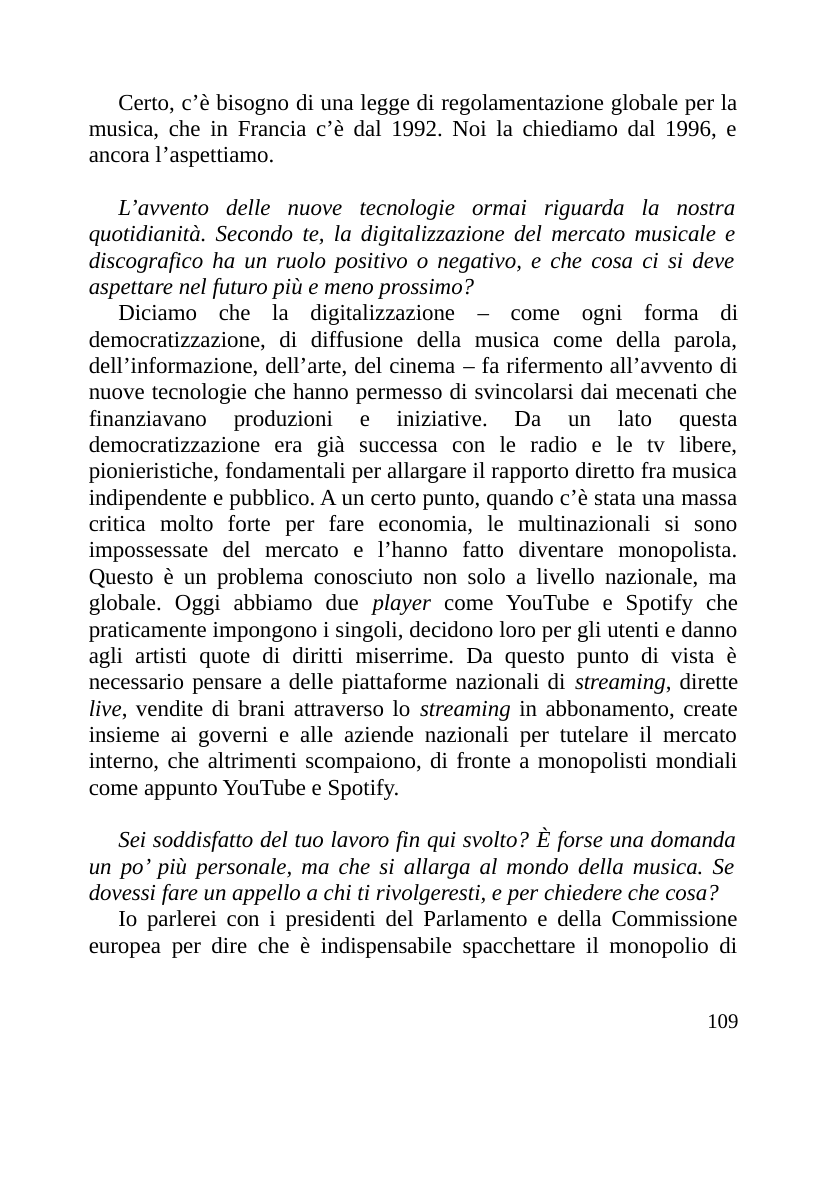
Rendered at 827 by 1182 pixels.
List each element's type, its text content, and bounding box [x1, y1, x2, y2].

text Certo, c’è bisogno di una legge di regolamentazione globale per la musica, che in Francia c’è dal 1992. Noi la chiediamo dal 1996, e ancora l’aspettiamo. [88, 88, 738, 168]
text Diciamo che la digitalizzazione – come ogni forma di democratizzazione, di diffusione della musica come della parola, dell’informazione, dell’arte, del cinema – fa rifermento all’avvento di nuove tecnologie che hanno permesso di svincolarsi dai mecenati che finanziavano produzioni e iniziative. Da un lato questa democratizzazione era già successa con le radio e le tv libere, pionieristiche, fondamentali per allargare il rapporto diretto fra musica indipendente e pubblico. A un certo punto, quando c’è stata una massa critica molto forte per fare economia, le multinazionali si sono impossessate del mercato e l’hanno fatto diventare monopolista. Questo è un problema conosciuto non solo a livello nazionale, ma globale. Oggi abbiamo due player come YouTube e Spotify che praticamente impongono i singoli, decidono loro per gli utenti e danno agli artisti quote di diritti miserrime. Da questo punto di vista è necessario pensare a delle piattaforme nazionali di streaming, dirette live, vendite di brani attraverso lo streaming in abbonamento, create insieme ai governi e alle aziende nazionali per tutelare il mercato interno, che altrimenti scompaiono, di fronte a monopolisti mondiali come appunto YouTube e Spotify. [88, 299, 738, 800]
text L’avvento delle nuove tecnologie ormai riguarda la nostra quotidianità. Secondo te, la digitalizzazione del mercato musicale e discografico ha un ruolo positivo o negativo, e che cosa ci si deve aspettare nel futuro più e meno prossimo? [88, 194, 738, 299]
text Io parlerei con i presidenti del Parlamento e della Commissione europea per dire che è indispensabile spacchettare il monopolio di [88, 906, 738, 958]
text Sei soddisfatto del tuo lavoro fin qui svolto? è forse una domanda un po’ più personale, ma che si allarga al mondo della musica. Se dovessi fare un appello a chi ti rivolgeresti, e per chiedere che cosa? [88, 826, 738, 906]
